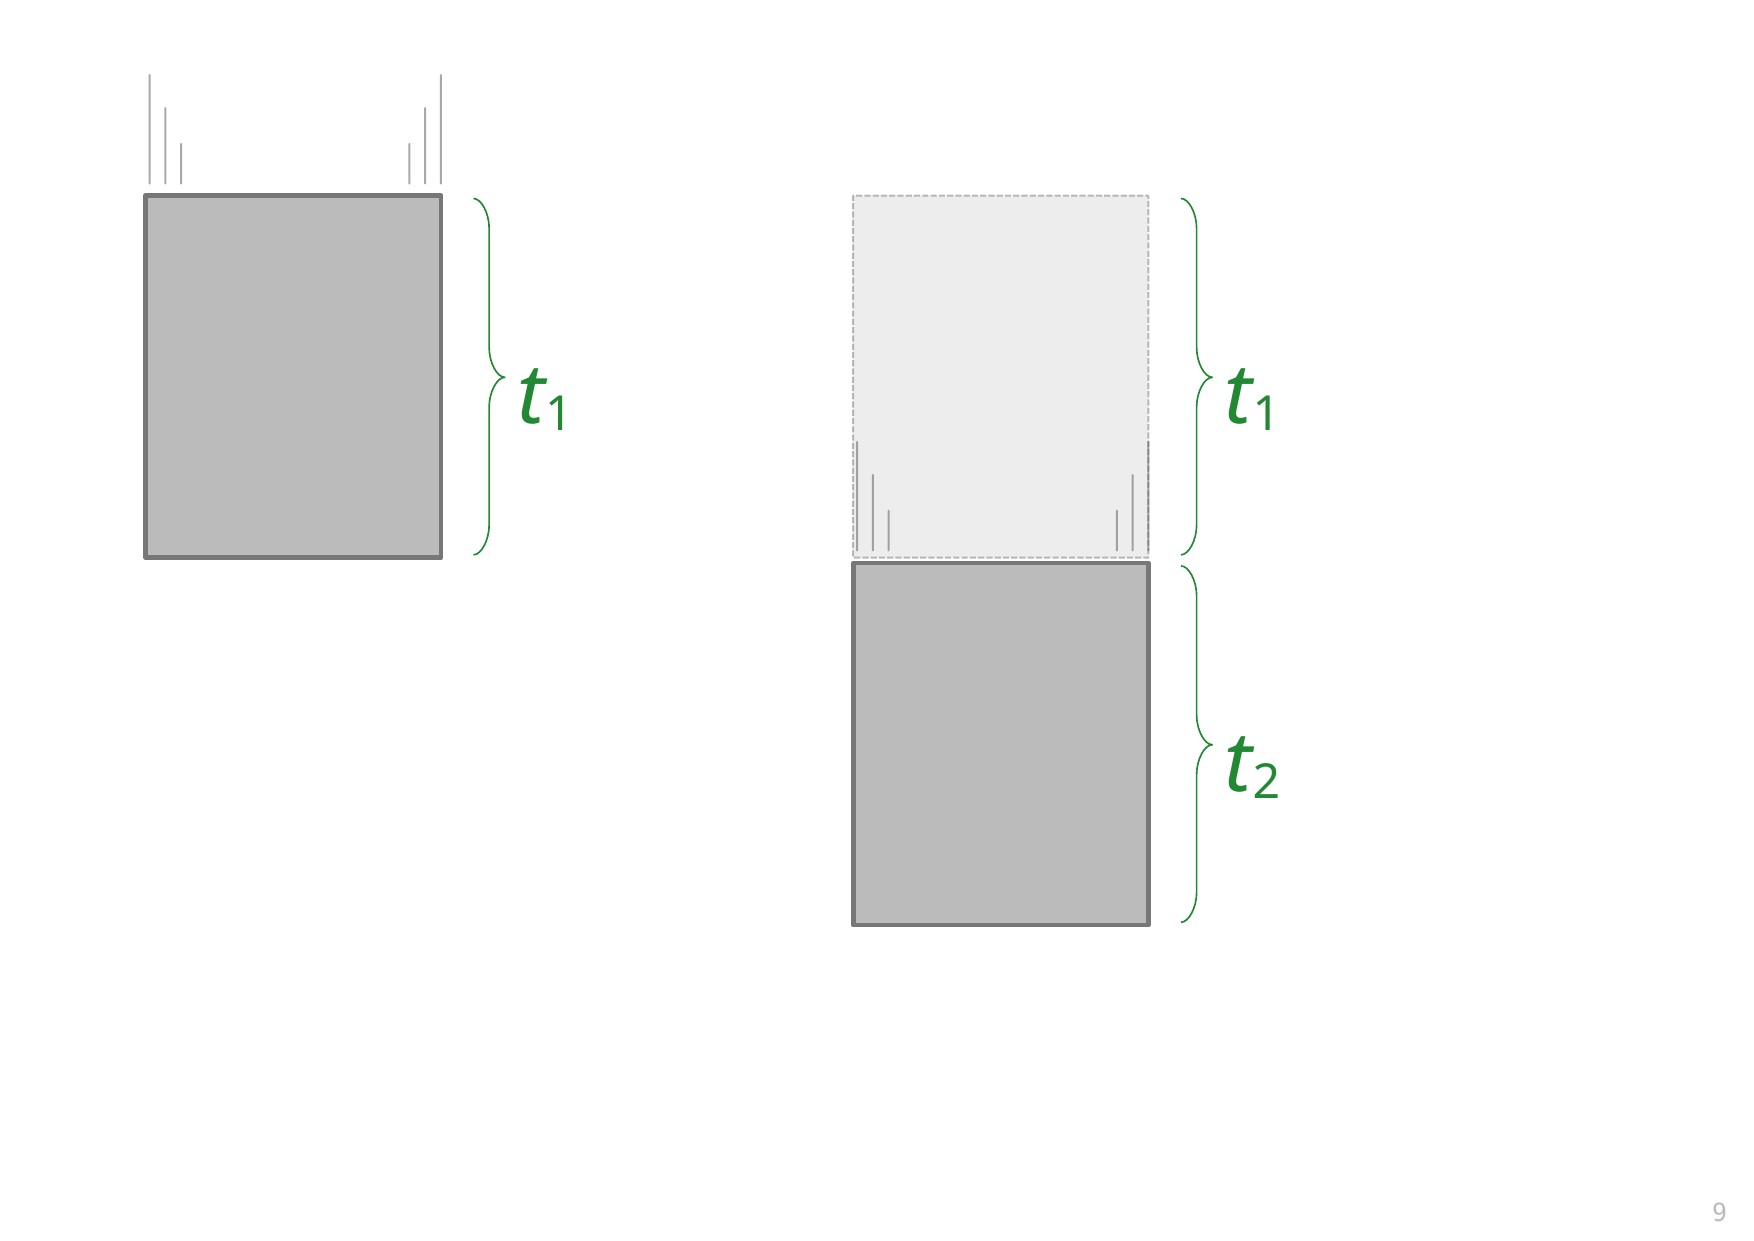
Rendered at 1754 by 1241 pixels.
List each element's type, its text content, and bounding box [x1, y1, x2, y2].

text_box t1 [1209, 327, 1292, 426]
text_box [853, 195, 1149, 558]
text_box [853, 563, 1149, 926]
text_box [145, 195, 441, 558]
text_box t1 [502, 327, 585, 426]
text_box t2 [1209, 695, 1292, 794]
